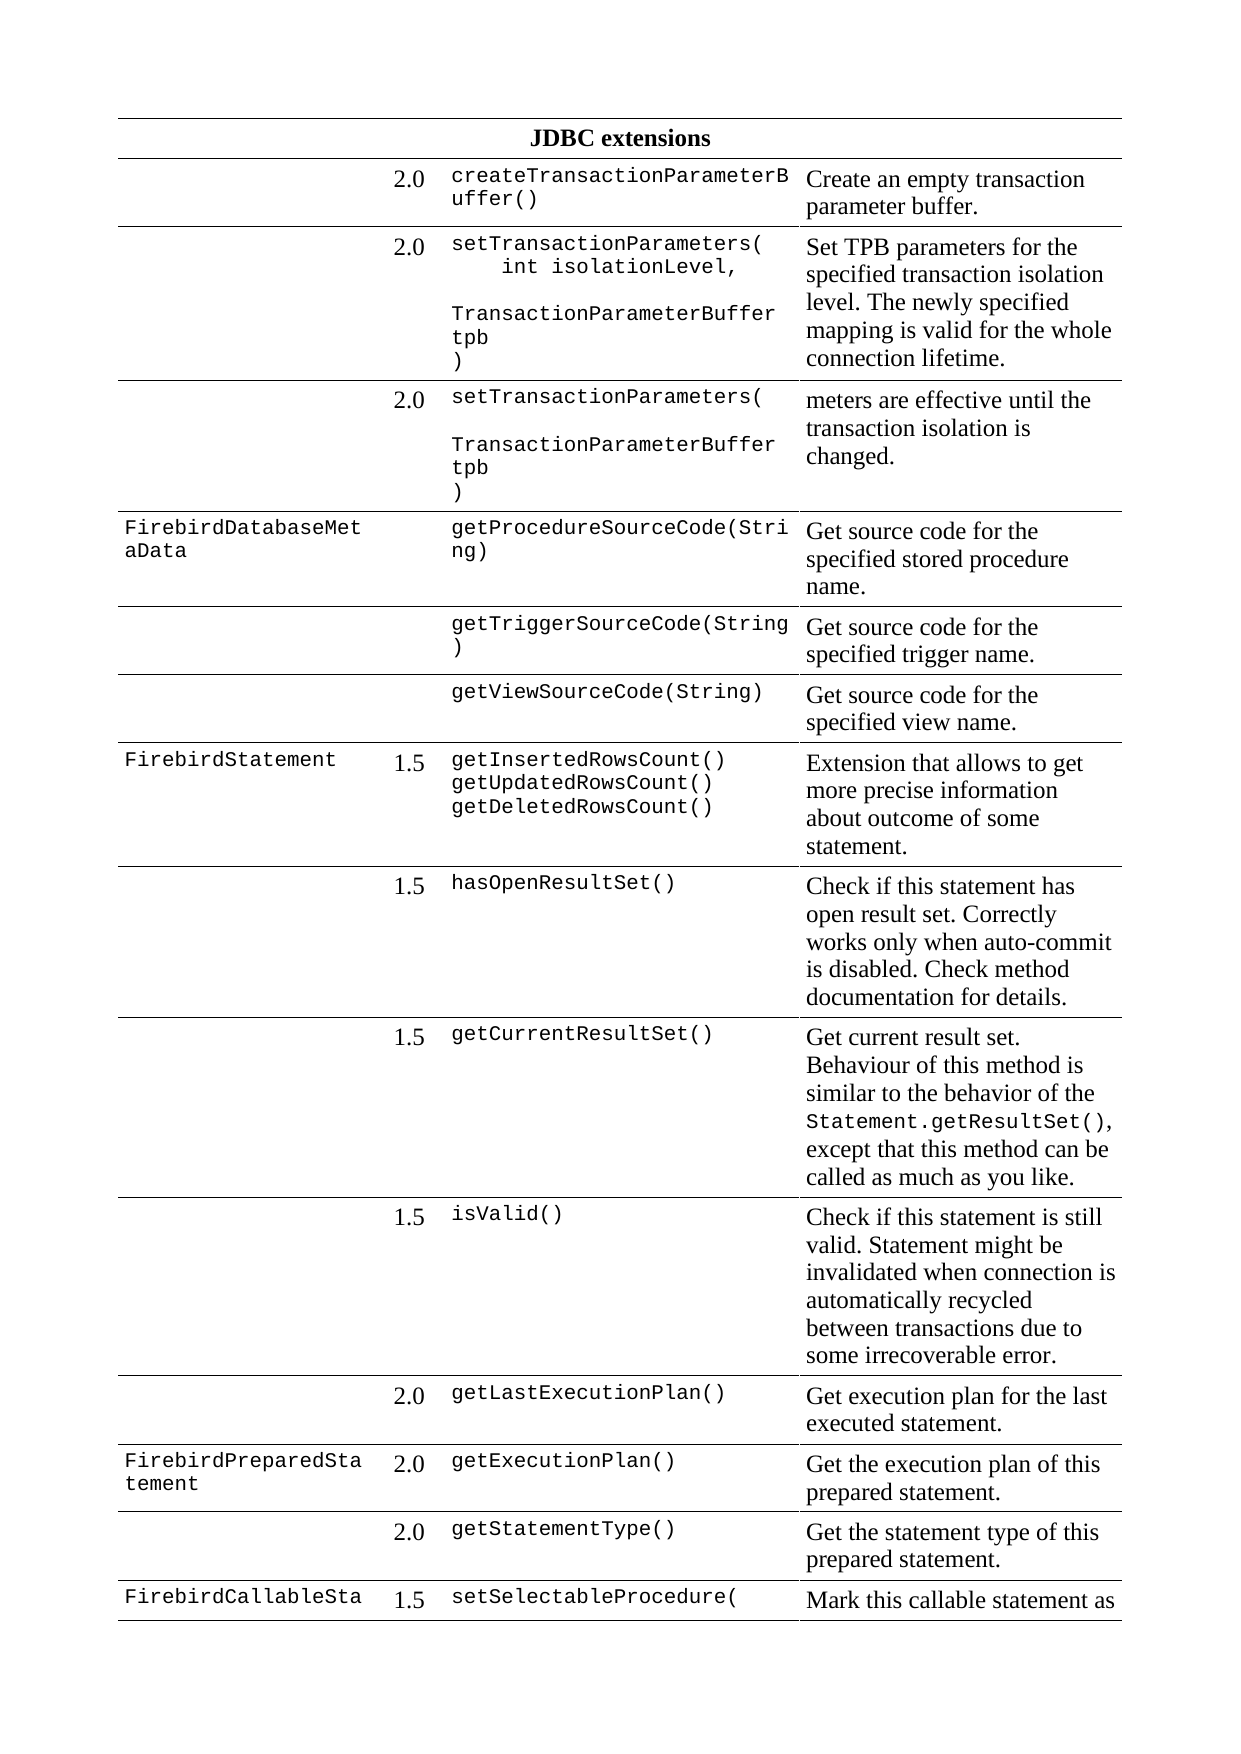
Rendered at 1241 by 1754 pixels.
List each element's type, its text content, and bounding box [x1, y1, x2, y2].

table_cell getTriggerSourceCode(String) [445, 607, 799, 674]
table_cell 1.5 [373, 1198, 445, 1375]
table_cell Get current result set. Behaviour of this method is similar to the behavior of the Statement.getResultSet(), except that this method can be called as much as you like. [800, 1018, 1122, 1197]
table_cell Get source code for the specified view name. [800, 675, 1122, 742]
table_cell [118, 607, 373, 674]
table_cell [373, 512, 445, 606]
table_cell 2.0 [373, 1512, 445, 1580]
table_cell 2.0 [373, 1445, 445, 1511]
table_cell setSelectableProcedure( [445, 1581, 799, 1620]
table_cell getProcedureSourceCode(String) [445, 512, 799, 606]
table_cell 1.5 [373, 1018, 445, 1197]
table_cell [118, 1018, 373, 1197]
table_cell Get the execution plan of this prepared statement. [800, 1445, 1122, 1511]
table_cell [118, 867, 373, 1017]
table_cell setTransactionParameters( int isolationLevel, TransactionParameterBuffer tpb ) [445, 227, 799, 380]
table_cell [118, 675, 373, 742]
table_cell getCurrentResultSet() [445, 1018, 799, 1197]
table_cell getStatementType() [445, 1512, 799, 1580]
table_cell hasOpenResultSet() [445, 867, 799, 1017]
table_header JDBC extensions [118, 119, 1122, 158]
table_cell getViewSourceCode(String) [445, 675, 799, 742]
table_cell FirebirdCallableSta [118, 1581, 373, 1620]
table_cell 2.0 [373, 159, 445, 226]
table_cell 1.5 [373, 743, 445, 866]
table_cell 2.0 [373, 1376, 445, 1444]
table_cell meters are effective until the transaction isolation is changed. [800, 381, 1122, 511]
table_cell Mark this callable statement as [800, 1581, 1122, 1620]
table_cell FirebirdStatement [118, 743, 373, 866]
table_cell isValid() [445, 1198, 799, 1375]
table_cell [118, 1376, 373, 1444]
table_cell Get source code for the specified trigger name. [800, 607, 1122, 674]
table_cell 2.0 [373, 381, 445, 511]
table_cell Create an empty transaction parameter buffer. [800, 159, 1122, 226]
table_cell [373, 607, 445, 674]
table_cell Extension that allows to get more precise information about outcome of some statement. [800, 743, 1122, 866]
table_cell getLastExecutionPlan() [445, 1376, 799, 1444]
table_cell [118, 159, 373, 226]
table_cell Get source code for the specified stored procedure name. [800, 512, 1122, 606]
table_cell Check if this statement has open result set. Correctly works only when auto-commit is disabled. Check method documentation for details. [800, 867, 1122, 1017]
table_cell FirebirdDatabaseMetaData [118, 512, 373, 606]
table_cell Set TPB parameters for the specified transaction isolation level. The newly specified mapping is valid for the whole connection lifetime. [800, 227, 1122, 380]
table_cell [118, 381, 373, 511]
table_cell [118, 227, 373, 380]
table_cell [118, 1512, 373, 1580]
table_cell 2.0 [373, 227, 445, 380]
table_cell Check if this statement is still valid. Statement might be invalidated when connection is automatically recycled between transactions due to some irrecoverable error. [800, 1198, 1122, 1375]
table_cell FirebirdPreparedStatement [118, 1445, 373, 1511]
table_cell 1.5 [373, 1581, 445, 1620]
table_cell Get execution plan for the last executed statement. [800, 1376, 1122, 1444]
table_cell [373, 675, 445, 742]
table_cell getInsertedRowsCount() getUpdatedRowsCount() getDeletedRowsCount() [445, 743, 799, 866]
table_cell setTransactionParameters( TransactionParameterBuffer tpb ) [445, 381, 799, 511]
table_cell 1.5 [373, 867, 445, 1017]
table_cell getExecutionPlan() [445, 1445, 799, 1511]
table_cell Get the statement type of this prepared statement. [800, 1512, 1122, 1580]
table_cell createTransactionParameterBuffer() [445, 159, 799, 226]
table_cell [118, 1198, 373, 1375]
